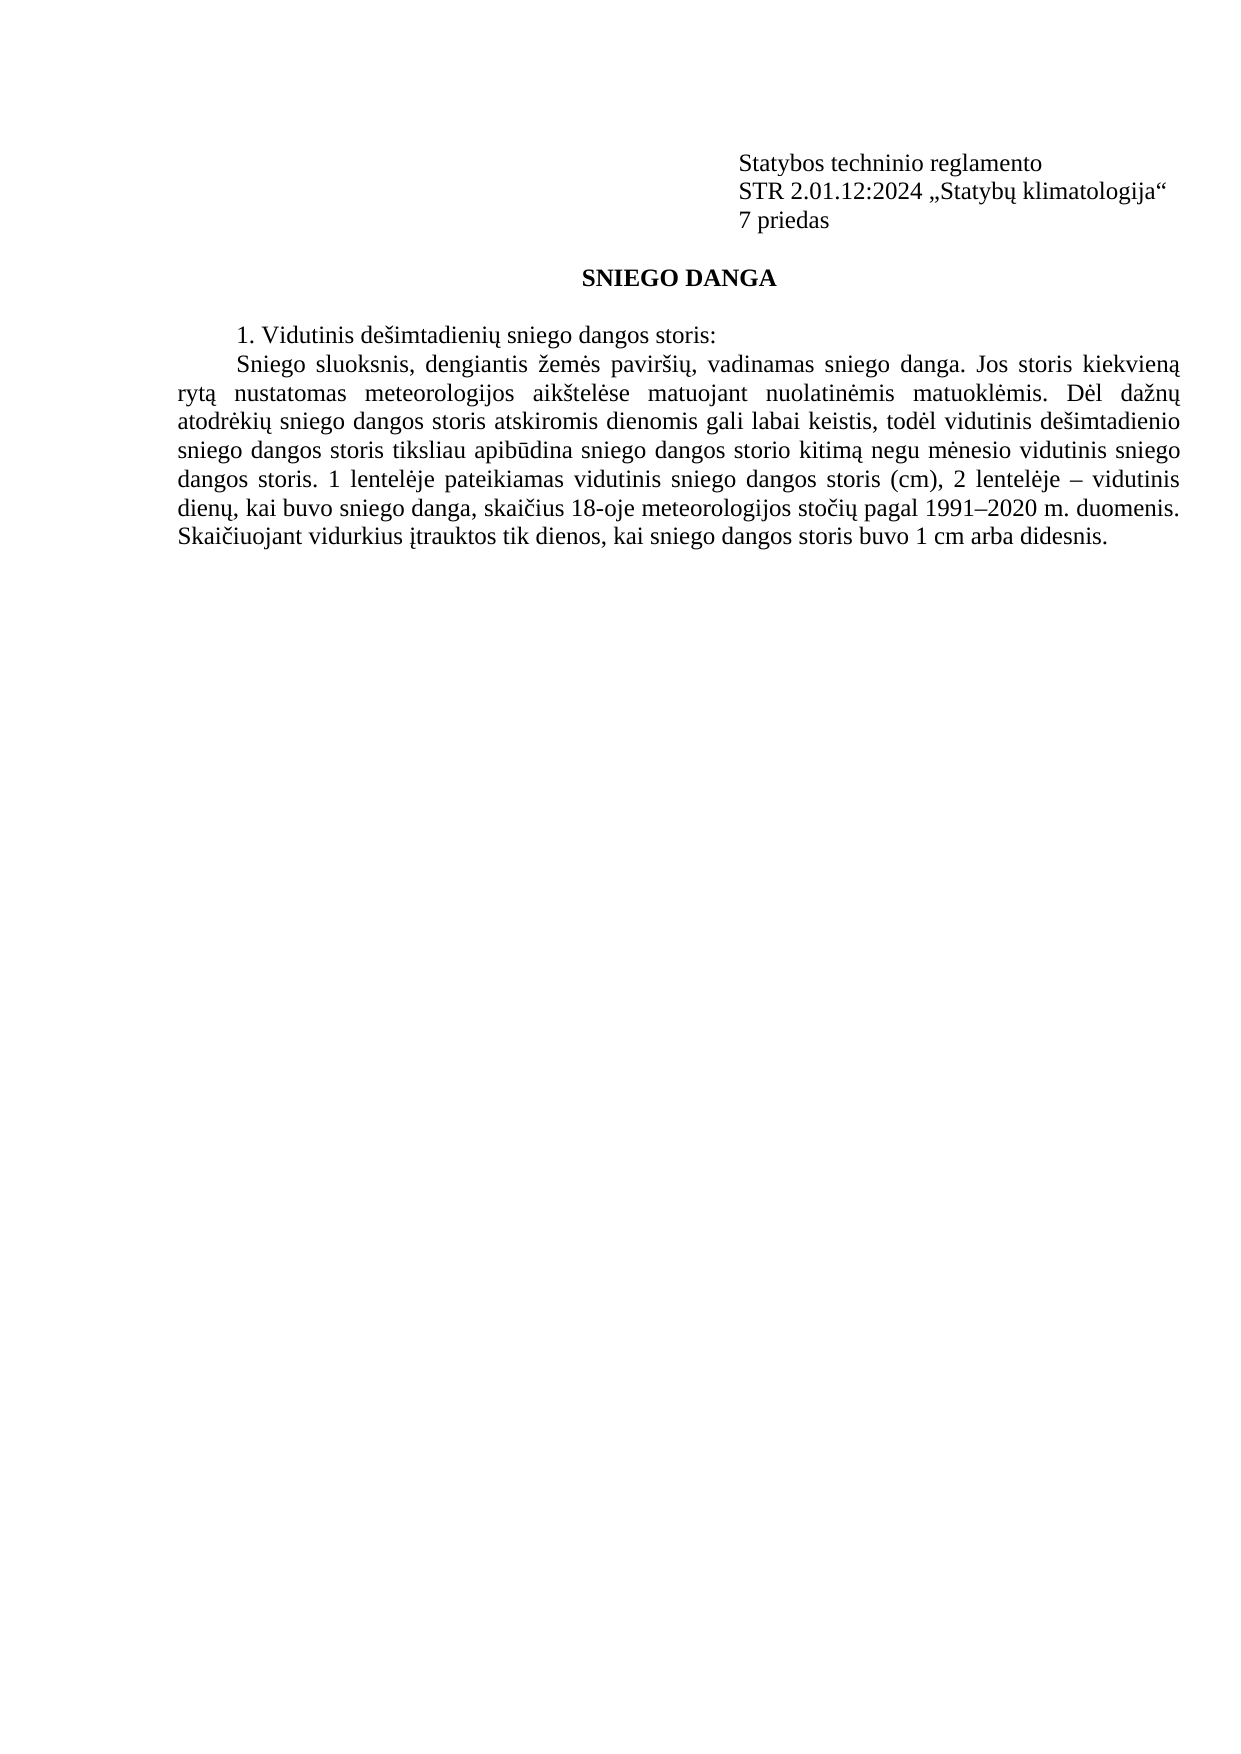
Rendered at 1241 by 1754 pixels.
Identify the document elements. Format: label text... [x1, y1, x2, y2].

text STR 2.01.12:2024 „Statybų klimatologija“ [738, 176, 1181, 205]
text Statybos techninio reglamento [738, 148, 1181, 176]
text 1. Vidutinis dešimtadienių sniego dangos storis: [177, 320, 1181, 349]
text SNIEGO DANGA [177, 263, 1181, 291]
text 7 priedas [738, 205, 1181, 234]
text Sniego sluoksnis, dengiantis žemės paviršių, vadinamas sniego danga. Jos storis kiekvieną rytą nustatomas meteorologijos aikštelėse matuojant nuolatinėmis matuoklėmis. Dėl dažnų atodrėkių sniego dangos storis atskiromis dienomis gali labai keistis, todėl vidutinis dešimtadienio sniego dangos storis tiksliau apibūdina sniego dangos storio kitimą negu mėnesio vidutinis sniego dangos storis. 1 lentelėje pateikiamas vidutinis sniego dangos storis (cm), 2 lentelėje – vidutinis dienų, kai buvo sniego danga, skaičius 18-oje meteorologijos stočių pagal 1991–2020 m. duomenis. Skaičiuojant vidurkius įtrauktos tik dienos, kai sniego dangos storis buvo 1 cm arba didesnis. [177, 349, 1181, 550]
